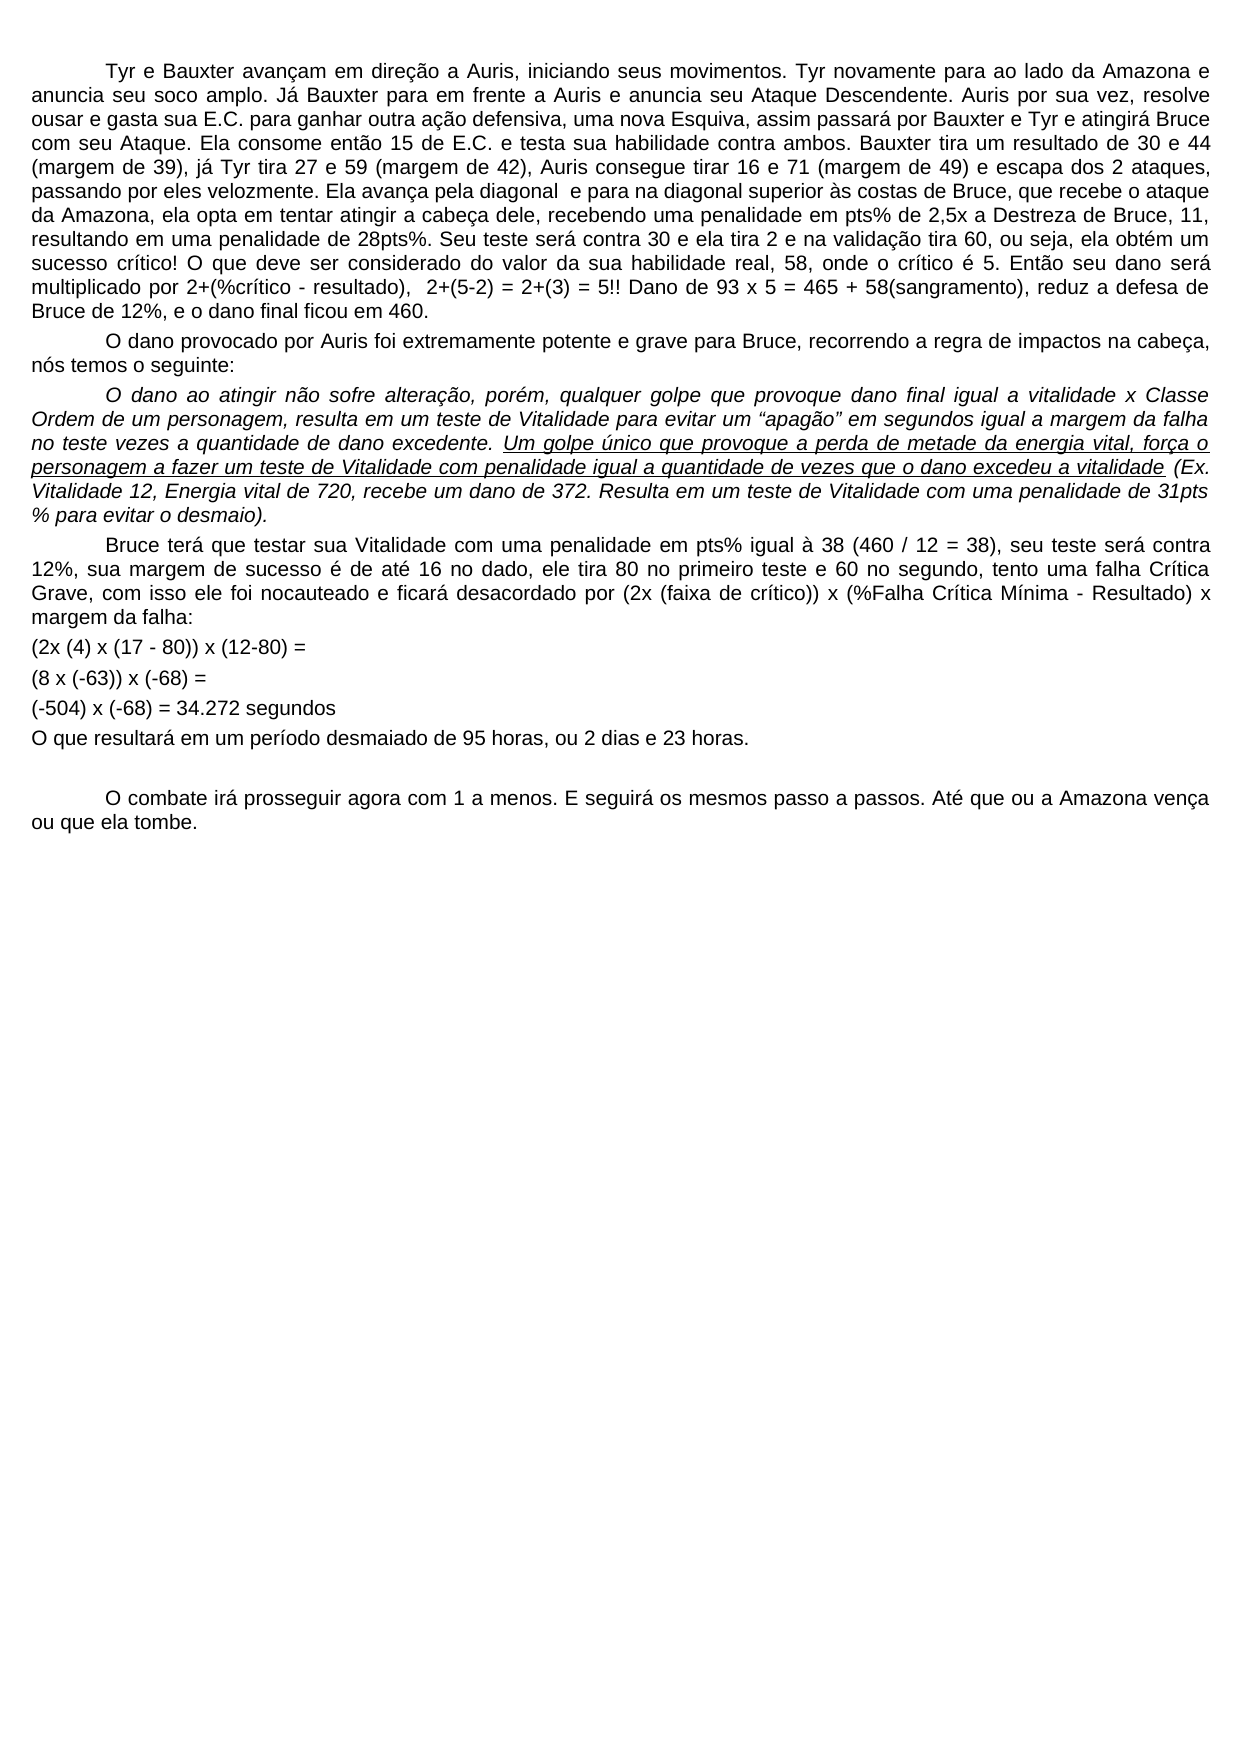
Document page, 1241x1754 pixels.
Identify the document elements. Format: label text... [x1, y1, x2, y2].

text Bruce terá que testar sua Vitalidade com uma penalidade em pts% igual à 38 (460 / 12 = 38), seu teste será contra 12%, sua margem de sucesso é de até 16 no dado, ele tira 80 no primeiro teste e 60 no segundo, tento uma falha Crítica Grave, com isso ele foi nocauteado e ficará desacordado por (2x (faixa de crítico)) x (%Falha Crítica Mínima - Resultado) x margem da falha: [31, 533, 1212, 629]
text O dano ao atingir não sofre alteração, porém, qualquer golpe que provoque dano final igual a vitalidade x Classe Ordem de um personagem, resulta em um teste de Vitalidade para evitar um “apagão” em segundos igual a margem da falha no teste vezes a quantidade de dano excedente. Um golpe único que provoque a perda de metade da energia vital, força o personagem a fazer um teste de Vitalidade com penalidade igual a quantidade de vezes que o dano excedeu a vitalidade (Ex. Vitalidade 12, Energia vital de 720, recebe um dano de 372. Resulta em um teste de Vitalidade com uma penalidade de 31pts% para evitar o desmaio). [31, 383, 1212, 527]
text O dano provocado por Auris foi extremamente potente e grave para Bruce, recorrendo a regra de impactos na cabeça, nós temos o seguinte: [31, 329, 1212, 377]
text (-504) x (-68) = 34.272 segundos [31, 696, 1212, 719]
text O combate irá prosseguir agora com 1 a menos. E seguirá os mesmos passo a passos. Até que ou a Amazona vença ou que ela tombe. [31, 786, 1212, 834]
text Tyr e Bauxter avançam em direção a Auris, iniciando seus movimentos. Tyr novamente para ao lado da Amazona e anuncia seu soco amplo. Já Bauxter para em frente a Auris e anuncia seu Ataque Descendente. Auris por sua vez, resolve ousar e gasta sua E.C. para ganhar outra ação defensiva, uma nova Esquiva, assim passará por Bauxter e Tyr e atingirá Bruce com seu Ataque. Ela consome então 15 de E.C. e testa sua habilidade contra ambos. Bauxter tira um resultado de 30 e 44 (margem de 39), já Tyr tira 27 e 59 (margem de 42), Auris consegue tirar 16 e 71 (margem de 49) e escapa dos 2 ataques, passando por eles velozmente. Ela avança pela diagonal e para na diagonal superior às costas de Bruce, que recebe o ataque da Amazona, ela opta em tentar atingir a cabeça dele, recebendo uma penalidade em pts% de 2,5x a Destreza de Bruce, 11, resultando em uma penalidade de 28pts%. Seu teste será contra 30 e ela tira 2 e na validação tira 60, ou seja, ela obtém um sucesso crítico! O que deve ser considerado do valor da sua habilidade real, 58, onde o crítico é 5. Então seu dano será multiplicado por 2+(%crítico - resultado), 2+(5-2) = 2+(3) = 5!! Dano de 93 x 5 = 465 + 58(sangramento), reduz a defesa de Bruce de 12%, e o dano final ficou em 460. [31, 59, 1212, 323]
text O que resultará em um período desmaiado de 95 horas, ou 2 dias e 23 horas. [31, 726, 1212, 750]
text (8 x (-63)) x (-68) = [31, 665, 1212, 689]
text (2x (4) x (17 - 80)) x (12-80) = [31, 635, 1212, 659]
